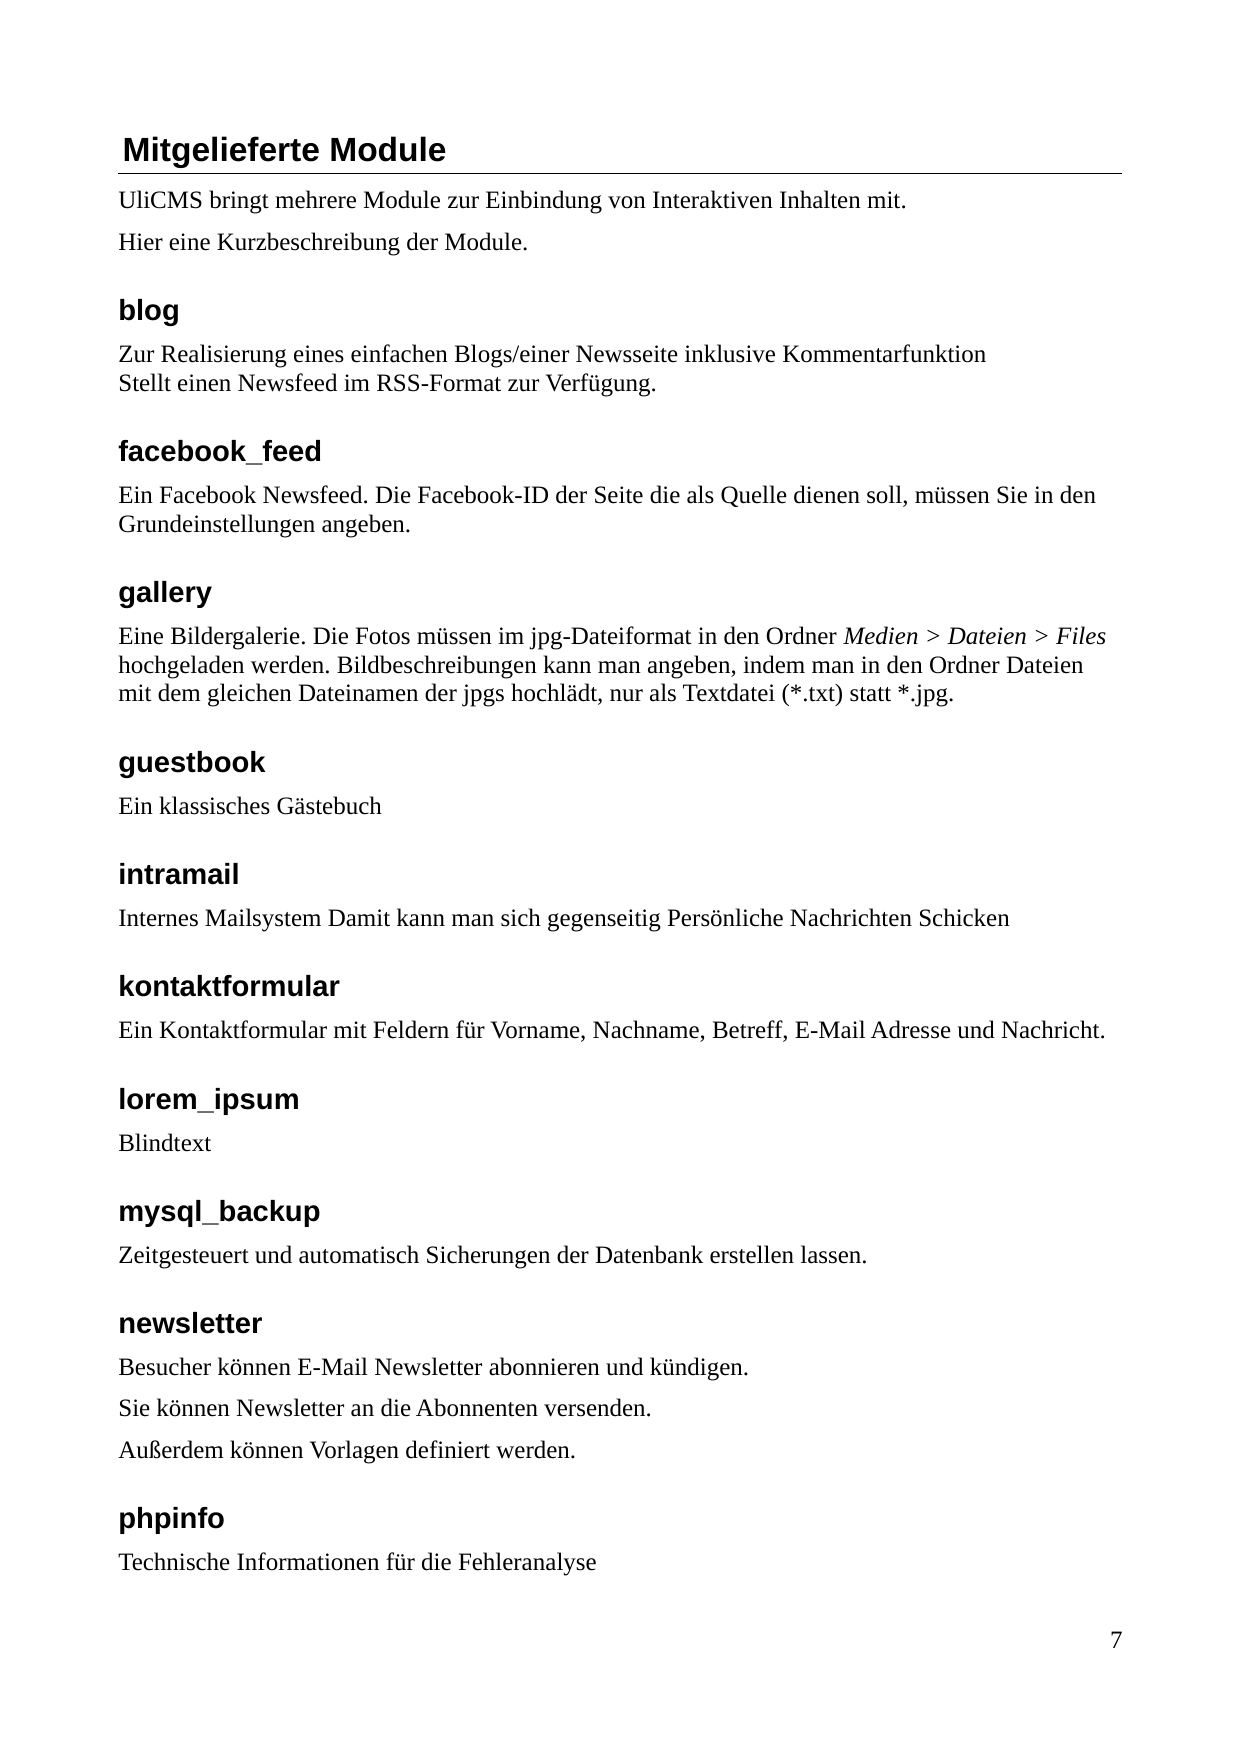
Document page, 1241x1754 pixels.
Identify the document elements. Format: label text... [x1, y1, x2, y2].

text Internes Mailsystem Damit kann man sich gegenseitig Persönliche Nachrichten Schicken [118, 903, 1122, 932]
text Außerdem können Vorlagen definiert werden. [118, 1435, 1122, 1463]
subtitle mysql_backup [118, 1194, 1122, 1227]
subtitle kontaktformular [118, 969, 1122, 1003]
subtitle newsletter [118, 1306, 1122, 1340]
subtitle gallery [118, 575, 1122, 608]
text Ein Facebook Newsfeed. Die Facebook-ID der Seite die als Quelle dienen soll, müssen Sie in den Grundeinstellungen angeben. [118, 480, 1122, 537]
text Hier eine Kurzbeschreibung der Module. [118, 227, 1122, 255]
text Zeitgesteuert und automatisch Sicherungen der Datenbank erstellen lassen. [118, 1240, 1122, 1269]
subtitle lorem_ipsum [118, 1082, 1122, 1115]
subtitle facebook_feed [118, 434, 1122, 467]
text Eine Bildergalerie. Die Fotos müssen im jpg-Dateiformat in den Ordner Medien > Dateien > Files hochgeladen werden. Bildbeschreibungen kann man angeben, indem man in den Ordner Dateien mit dem gleichen Dateinamen der jpgs hochlädt, nur als Textdatei (*.txt) statt *.jpg. [118, 621, 1122, 707]
text Sie können Newsletter an die Abonnenten versenden. [118, 1393, 1122, 1422]
text Ein klassisches Gästebuch [118, 791, 1122, 819]
text Zur Realisierung eines einfachen Blogs/einer Newsseite inklusive Kommentarfunktion Stellt einen Newsfeed im RSS-Format zur Verfügung. [118, 339, 1122, 396]
subtitle Mitgelieferte Module [118, 125, 1122, 173]
subtitle phpinfo [118, 1501, 1122, 1534]
subtitle guestbook [118, 745, 1122, 778]
text Ein Kontaktformular mit Feldern für Vorname, Nachname, Betreff, E-Mail Adresse und Nachricht. [118, 1015, 1122, 1044]
text Blindtext [118, 1128, 1122, 1156]
subtitle blog [118, 293, 1122, 326]
text Besucher können E-Mail Newsletter abonnieren und kündigen. [118, 1352, 1122, 1381]
text UliCMS bringt mehrere Module zur Einbindung von Interaktiven Inhalten mit. [118, 185, 1122, 214]
subtitle intramail [118, 857, 1122, 891]
text Technische Informationen für die Fehleranalyse [118, 1547, 1122, 1576]
